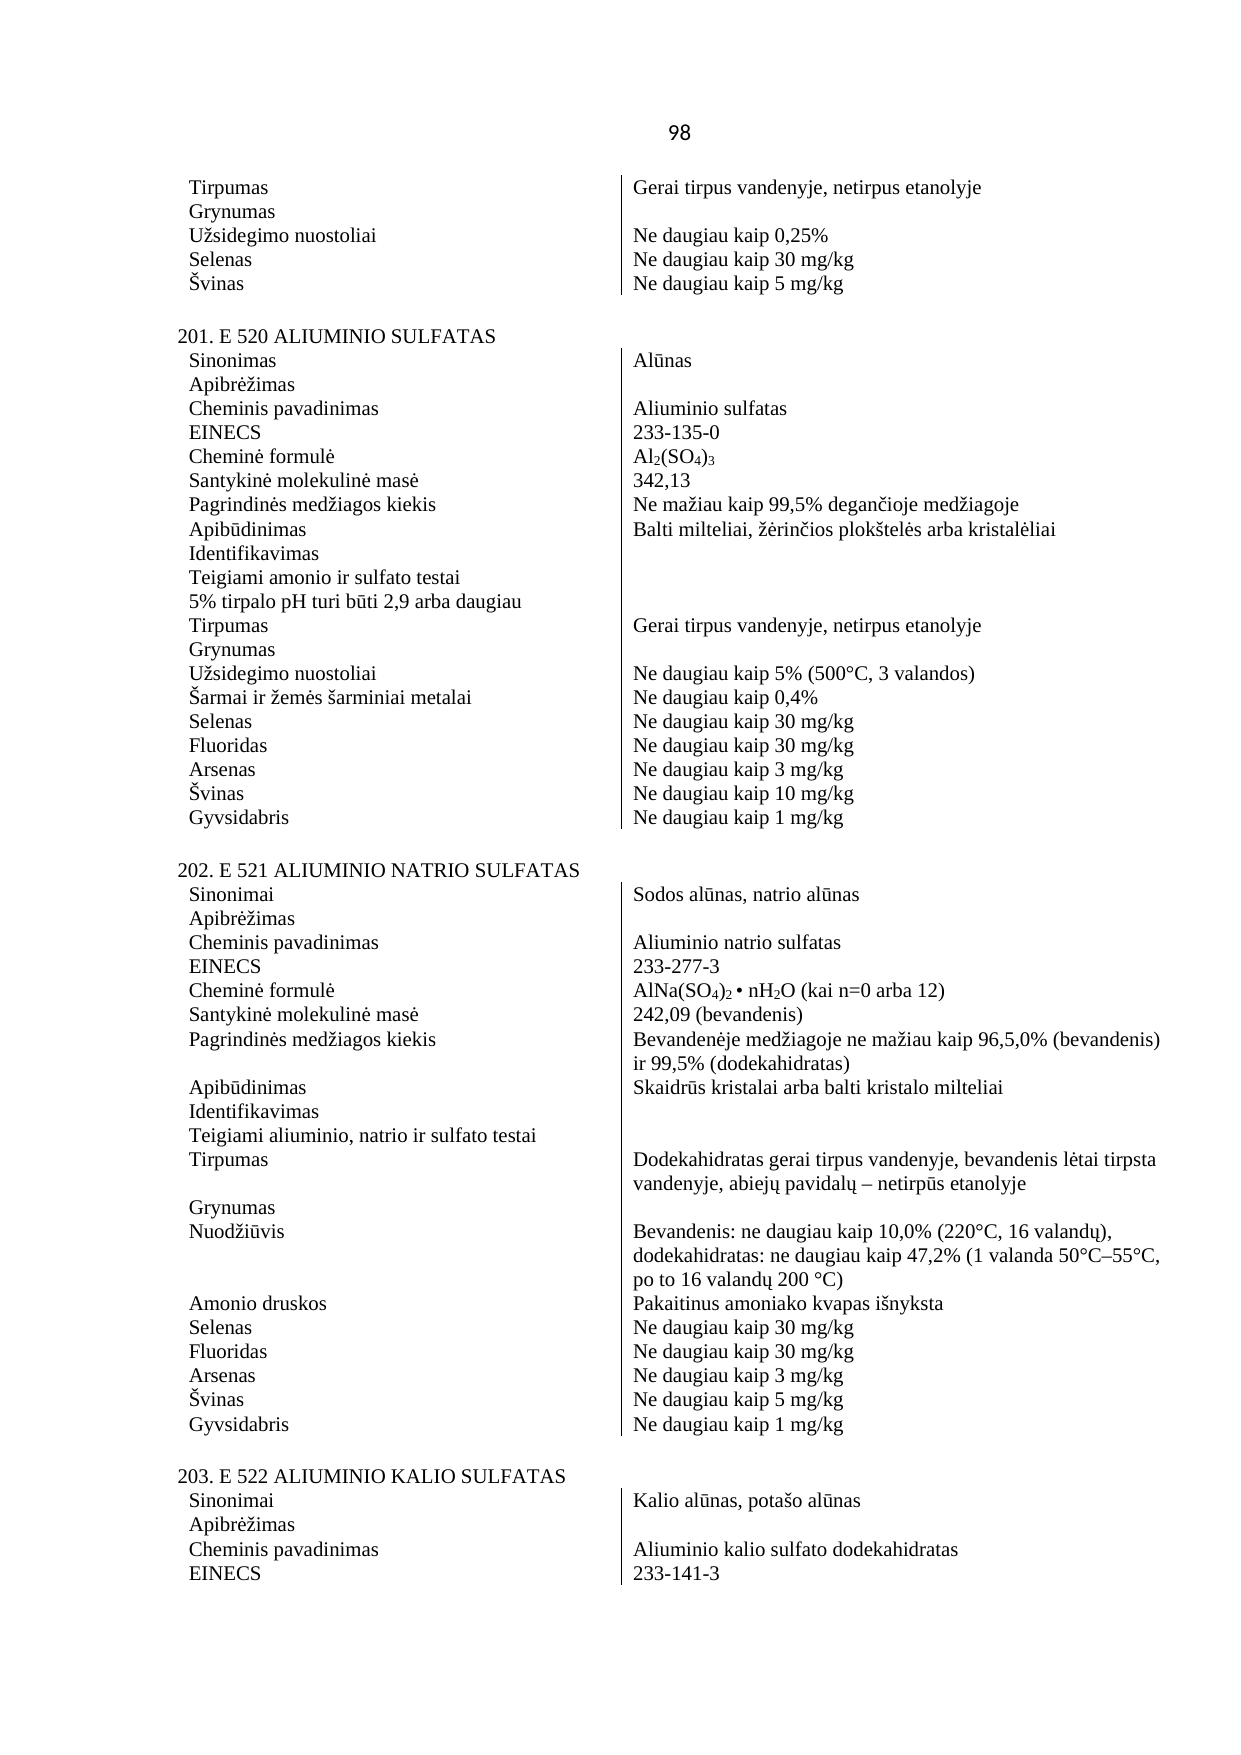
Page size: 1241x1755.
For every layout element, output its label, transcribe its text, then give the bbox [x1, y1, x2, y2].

table_cell Cheminis pavadinimas [177, 930, 621, 954]
table_cell Užsidegimo nuostoliai [177, 223, 621, 247]
table_cell Ne daugiau kaip 5% (500°C, 3 valandos) [622, 661, 1181, 685]
table_cell Užsidegimo nuostoliai [177, 661, 621, 685]
table_cell Dodekahidratas gerai tirpus vandenyje, bevandenis lėtai tirpsta vandenyje, abiejų pavidalų – netirpūs etanolyje [622, 1147, 1181, 1195]
table_cell [622, 1099, 1181, 1123]
table_cell Bevandenėje medžiagoje ne mažiau kaip 96,5,0% (bevandenis) ir 99,5% (dodekahidratas) [622, 1026, 1181, 1074]
table_cell Ne daugiau kaip 3 mg/kg [622, 1363, 1181, 1387]
table_cell Ne daugiau kaip 30 mg/kg [622, 247, 1181, 271]
table_cell Apibrėžimas [177, 372, 621, 396]
table_cell Ne daugiau kaip 30 mg/kg [622, 1339, 1181, 1363]
table_cell Švinas [177, 1388, 621, 1411]
table_cell [622, 565, 1181, 589]
table_cell Tirpumas [177, 1147, 621, 1195]
table_cell [622, 372, 1181, 396]
table_cell Cheminis pavadinimas [177, 1536, 621, 1561]
table_cell Ne daugiau kaip 30 mg/kg [622, 709, 1181, 733]
text 201. E 520 ALIUMINIO SULFATAS [177, 324, 1181, 348]
table_cell [622, 1195, 1181, 1219]
table_cell Ne daugiau kaip 30 mg/kg [622, 1315, 1181, 1339]
table_cell Teigiami aliuminio, natrio ir sulfato testai [177, 1123, 621, 1147]
table_cell Identifikavimas [177, 1099, 621, 1123]
table_cell 233-141-3 [622, 1561, 1181, 1584]
table_cell Fluoridas [177, 1339, 621, 1363]
table_cell AlNa(SO4)2 • nH2O (kai n=0 arba 12) [622, 978, 1181, 1002]
table_cell 233-135-0 [622, 420, 1181, 444]
table_cell Gerai tirpus vandenyje, netirpus etanolyje [622, 613, 1181, 637]
table_cell Pagrindinės medžiagos kiekis [177, 1026, 621, 1074]
table_cell Amonio druskos [177, 1291, 621, 1315]
table_cell Grynumas [177, 1195, 621, 1219]
table_header Sodos alūnas, natrio alūnas [622, 882, 1181, 906]
table_cell Aliuminio kalio sulfato dodekahidratas [622, 1536, 1181, 1561]
table_cell Grynumas [177, 199, 621, 223]
table_cell Selenas [177, 247, 621, 271]
table_header Sinonimas [177, 348, 621, 372]
table_cell Santykinė molekulinė masė [177, 468, 621, 492]
table_cell [622, 199, 1181, 223]
table_cell Apibūdinimas [177, 516, 621, 541]
table_cell Švinas [177, 781, 621, 805]
table_cell Selenas [177, 1315, 621, 1339]
table_cell 242,09 (bevandenis) [622, 1003, 1181, 1026]
table_cell Apibūdinimas [177, 1075, 621, 1099]
table_cell EINECS [177, 954, 621, 978]
table_cell Bevandenis: ne daugiau kaip 10,0% (220°C, 16 valandų), dodekahidratas: ne daugiau kaip 47,2% (1 valanda 50°C–55°C, po to 16 valandų 200 °C) [622, 1219, 1181, 1291]
table_cell Švinas [177, 271, 621, 295]
table_header Alūnas [622, 348, 1181, 372]
table_cell Identifikavimas [177, 541, 621, 564]
table_cell EINECS [177, 1561, 621, 1584]
table_cell Ne daugiau kaip 0,25% [622, 223, 1181, 247]
table_cell Aliuminio natrio sulfatas [622, 930, 1181, 954]
table_cell Ne daugiau kaip 10 mg/kg [622, 781, 1181, 805]
table_cell Tirpumas [177, 613, 621, 637]
table_cell [622, 906, 1181, 930]
table_cell 342,13 [622, 468, 1181, 492]
table_cell Tirpumas [177, 175, 621, 199]
table_cell Gerai tirpus vandenyje, netirpus etanolyje [622, 175, 1181, 199]
table_cell 233-277-3 [622, 954, 1181, 978]
table_cell Fluoridas [177, 733, 621, 757]
table_cell Ne daugiau kaip 0,4% [622, 685, 1181, 709]
table_cell Ne daugiau kaip 1 mg/kg [622, 805, 1181, 829]
table_cell [622, 589, 1181, 613]
table_cell Balti milteliai, žėrinčios plokštelės arba kristalėliai [622, 516, 1181, 541]
table_cell Arsenas [177, 1363, 621, 1387]
table_cell Aliuminio sulfatas [622, 396, 1181, 420]
table_cell Selenas [177, 709, 621, 733]
table_cell Teigiami amonio ir sulfato testai [177, 565, 621, 589]
table_cell [622, 1513, 1181, 1536]
table_cell Šarmai ir žemės šarminiai metalai [177, 685, 621, 709]
table_cell Grynumas [177, 637, 621, 661]
table_cell Ne mažiau kaip 99,5% degančioje medžiagoje [622, 493, 1181, 516]
table_cell Cheminė formulė [177, 978, 621, 1002]
table_cell Ne daugiau kaip 1 mg/kg [622, 1411, 1181, 1436]
table_cell Arsenas [177, 757, 621, 781]
text 202. E 521 ALIUMINIO NATRIO SULFATAS [177, 858, 1181, 882]
table_cell Skaidrūs kristalai arba balti kristalo milteliai [622, 1075, 1181, 1099]
table_cell Nuodžiūvis [177, 1219, 621, 1291]
table_cell Ne daugiau kaip 5 mg/kg [622, 1388, 1181, 1411]
table_cell Ne daugiau kaip 5 mg/kg [622, 271, 1181, 295]
table_cell Ne daugiau kaip 3 mg/kg [622, 757, 1181, 781]
table_cell EINECS [177, 420, 621, 444]
table_header Kalio alūnas, potašo alūnas [622, 1488, 1181, 1512]
table_cell Pakaitinus amoniako kvapas išnyksta [622, 1291, 1181, 1315]
table_cell Santykinė molekulinė masė [177, 1003, 621, 1026]
table_cell [622, 637, 1181, 661]
table_cell Al2(SO4)3 [622, 444, 1181, 468]
table_cell Cheminė formulė [177, 444, 621, 468]
text 203. E 522 ALIUMINIO KALIO SULFATAS [177, 1464, 1181, 1488]
table_header Sinonimai [177, 882, 621, 906]
table_header Sinonimai [177, 1488, 621, 1512]
table_cell Pagrindinės medžiagos kiekis [177, 493, 621, 516]
table_cell [622, 541, 1181, 564]
table_cell Gyvsidabris [177, 805, 621, 829]
table_cell Apibrėžimas [177, 1513, 621, 1536]
table_cell Apibrėžimas [177, 906, 621, 930]
table_cell Gyvsidabris [177, 1411, 621, 1436]
table_cell Cheminis pavadinimas [177, 396, 621, 420]
table_cell [622, 1123, 1181, 1147]
table_cell Ne daugiau kaip 30 mg/kg [622, 733, 1181, 757]
table_cell 5% tirpalo pH turi būti 2,9 arba daugiau [177, 589, 621, 613]
